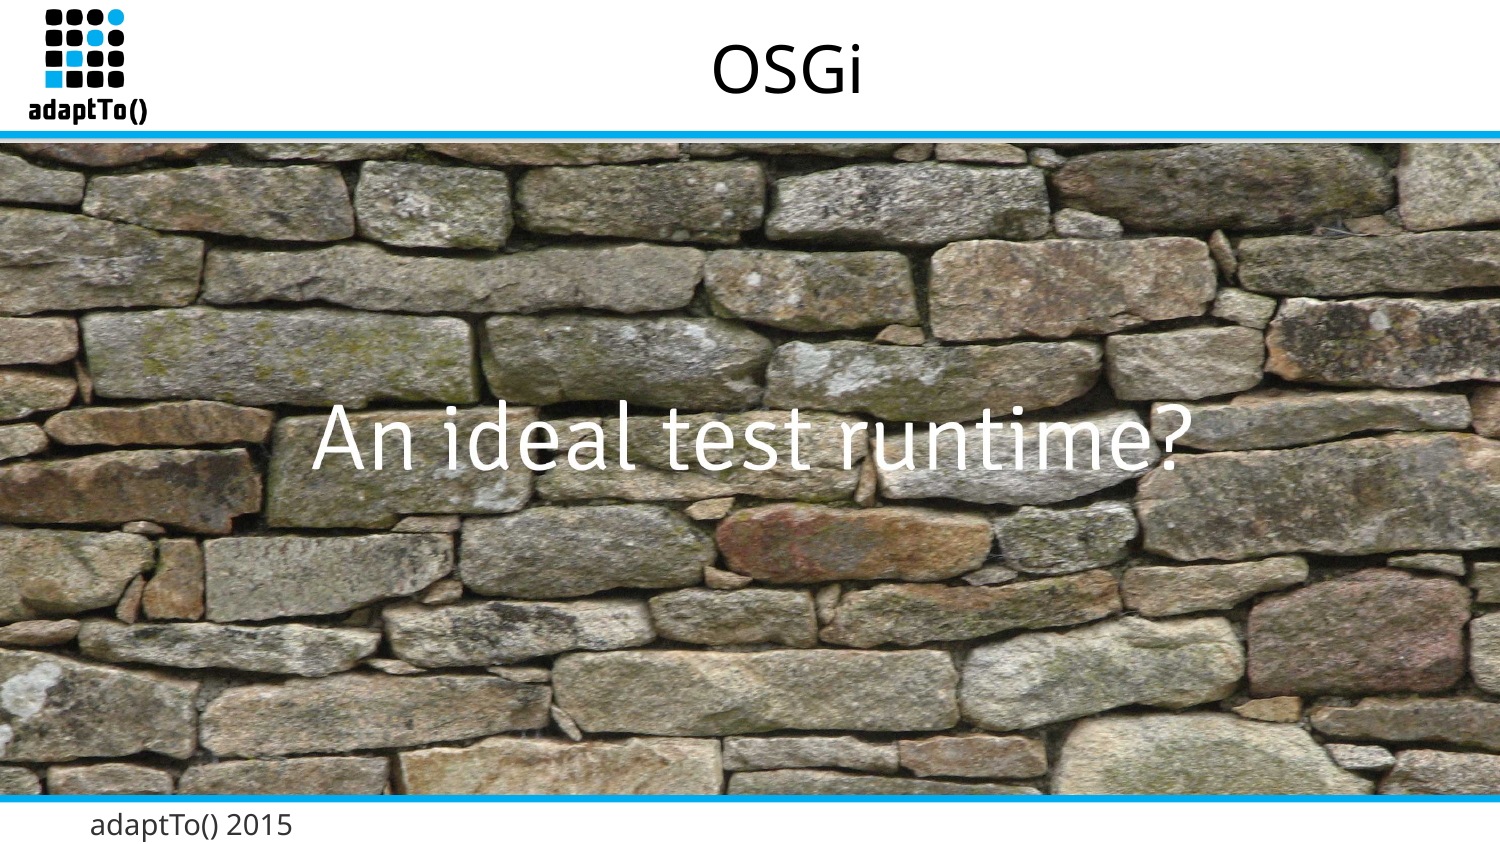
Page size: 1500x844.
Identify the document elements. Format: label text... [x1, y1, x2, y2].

picture [27, 6, 148, 126]
picture [0, 143, 1500, 794]
title OSGi [150, 15, 1425, 121]
